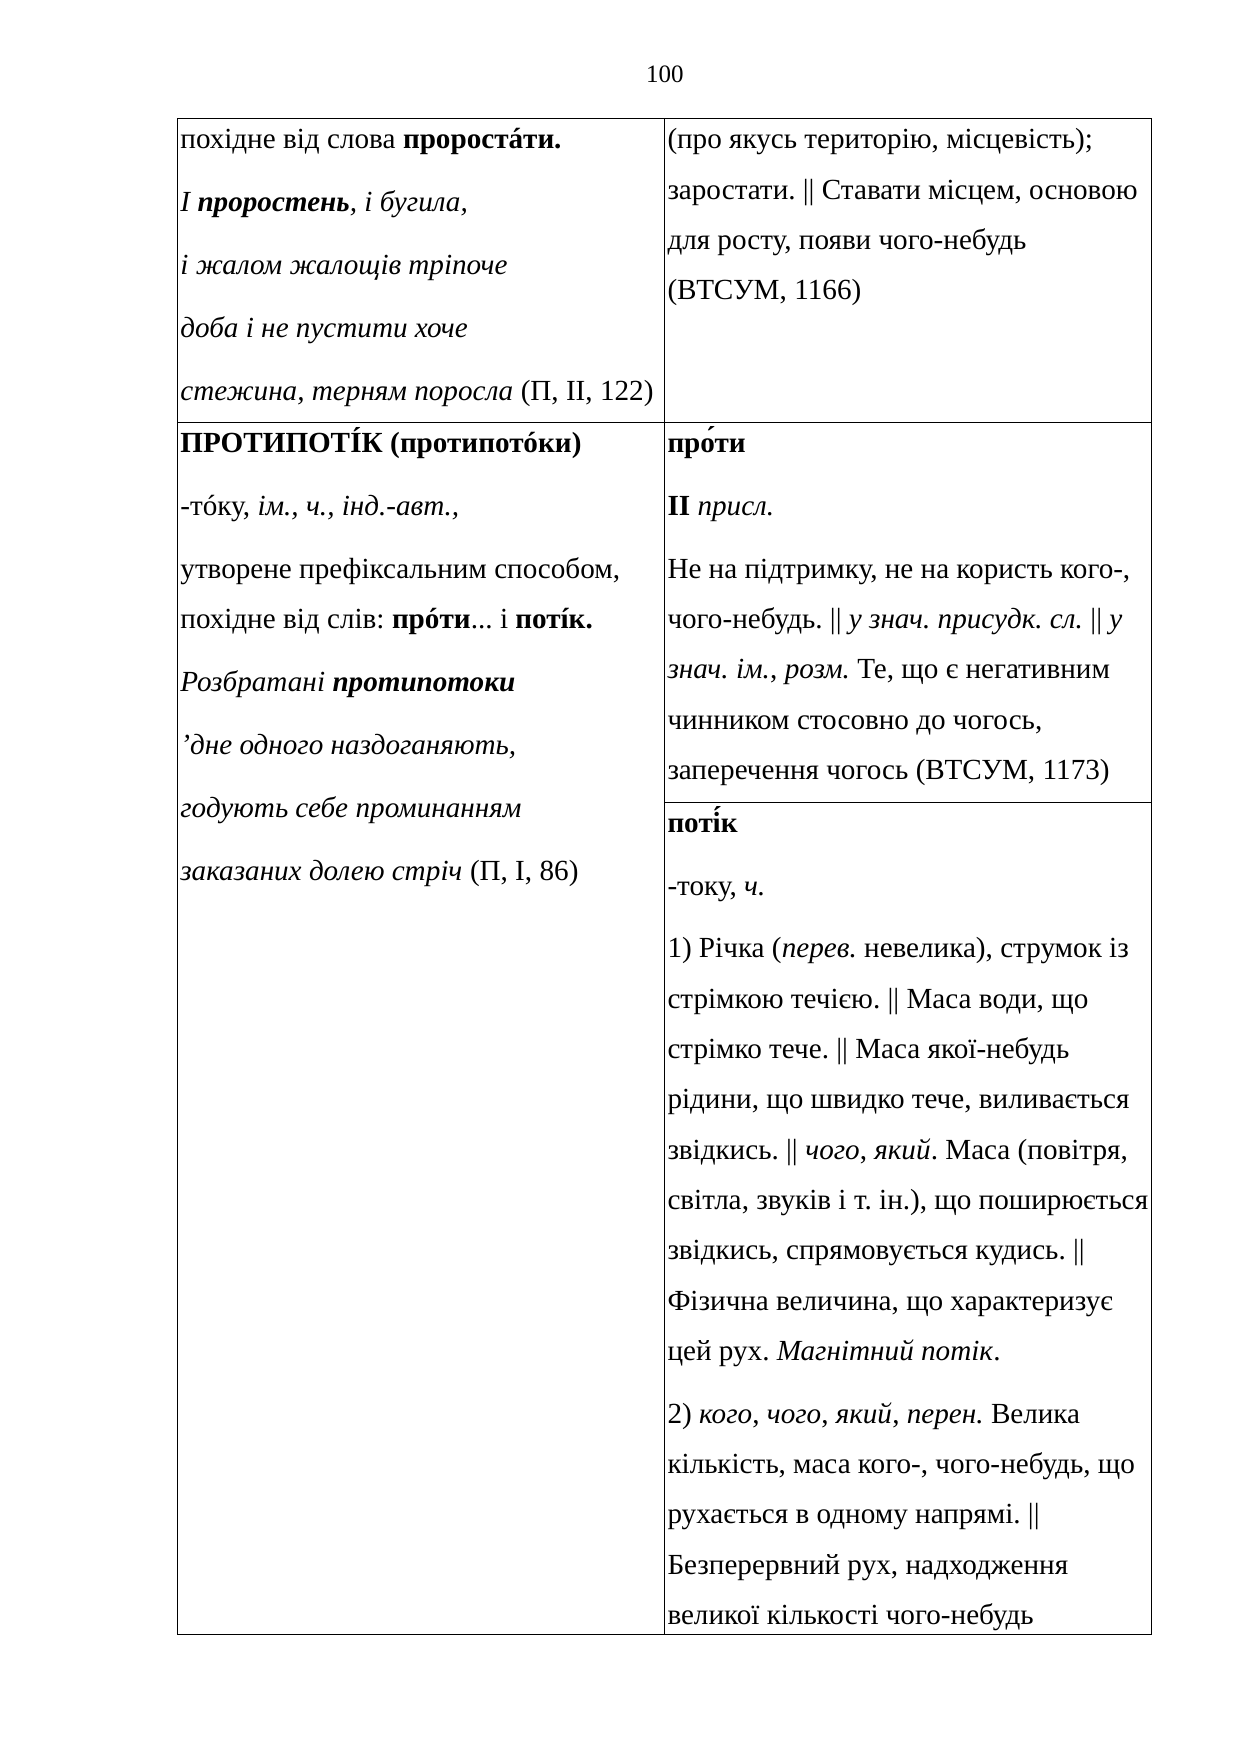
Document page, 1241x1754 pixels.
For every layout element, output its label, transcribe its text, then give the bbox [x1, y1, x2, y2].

table_cell поті́к -току, ч. 1) Річка (перев. невелика), струмок із стрімкою течією. || Маса води, що стрімко тече. || Маса якої-небудь рідини, що швидко тече, виливається звідкись. || чого, який. Маса (повітря, світла, звуків і т. ін.), що поширюється звідкись, спрямовується кудись. || Фізична величина, що характеризує цей рух. Магнітний потік. 2) кого, чого, який, перен. Велика кількість, маса кого-, чого-небудь, що рухається в одному напрямі. || Безперервний рух, надходження великої кількості чого-небудь [665, 803, 1151, 1634]
table_cell ПРОТИПОТÍК (протипотóки) -тóку, ім., ч., інд.-авт., утворене префіксальним способом, похідне від слів: прóти... і потíк. Розбратані протипотоки ’дне одного наздоганяють, годують себе проминанням заказаних долею стріч (П, І, 86) [178, 423, 664, 1634]
table_cell похідне від слова проростáти. І проростень, і бугила, і жалом жалощів тріпоче доба і не пустити хоче стежина, терням поросла (П, ІІ, 122) [178, 119, 664, 422]
table_cell про́ти II присл. Не на підтримку, не на користь кого-, чого-небудь. || у знач. присудк. сл. || у знач. ім., розм. Те, що є негативним чинником стосовно до чогось, заперечення чогось (ВТСУМ, 1173) [665, 423, 1151, 801]
table_cell (про якусь територію, місцевість); заростати. || Ставати місцем, основою для росту, появи чого-небудь (ВТСУМ, 1166) [665, 119, 1151, 422]
